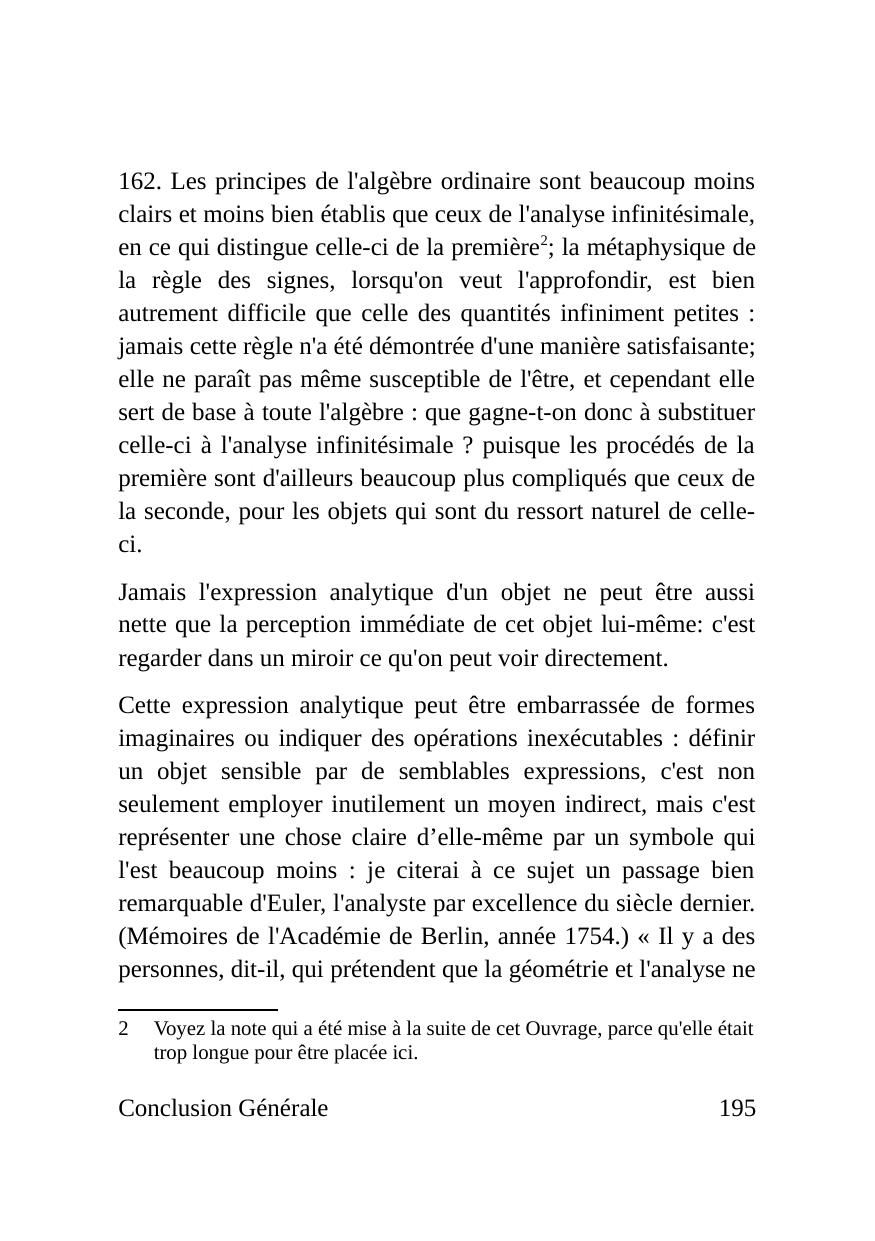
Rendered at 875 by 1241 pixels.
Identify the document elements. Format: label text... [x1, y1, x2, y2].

text Voyez la note qui a été mise à la suite de cet Ouvrage, parce qu'elle était trop longue pour être placée ici. [118, 1016, 756, 1064]
text Jamais l'expression analytique d'un objet ne peut être aussi nette que la perception immédiate de cet objet lui-même: c'est regarder dans un miroir ce qu'on peut voir directement. [118, 577, 756, 671]
text Cette expression analytique peut être embarrassée de formes imaginaires ou indiquer des opérations inexécutables : définir un objet sensible par de semblables expressions, c'est non seulement employer inutilement un moyen indirect, mais c'est représenter une chose claire d’elle-même par un symbole qui l'est beaucoup moins : je citerai à ce sujet un passage bien remarquable d'Euler, l'analyste par excellence du siècle dernier. (Mémoires de l'Académie de Berlin, année 1754.) « Il y a des personnes, dit-il, qui prétendent que la géométrie et l'analyse ne [118, 690, 756, 983]
text 162. Les principes de l'algèbre ordinaire sont beaucoup moins clairs et moins bien établis que ceux de l'analyse infinitésimale, en ce qui distingue celle-ci de la première; la métaphysique de la règle des signes, lorsqu'on veut l'approfondir, est bien autrement difficile que celle des quantités infiniment petites : jamais cette règle n'a été démontrée d'une manière satisfaisante; elle ne paraît pas même susceptible de l'être, et cependant elle sert de base à toute l'algèbre : que gagne-t-on donc à substituer celle-ci à l'analyse infinitésimale ? puisque les procédés de la première sont d'ailleurs beaucoup plus compliqués que ceux de la seconde, pour les objets qui sont du ressort naturel de celle-ci. [118, 166, 756, 558]
